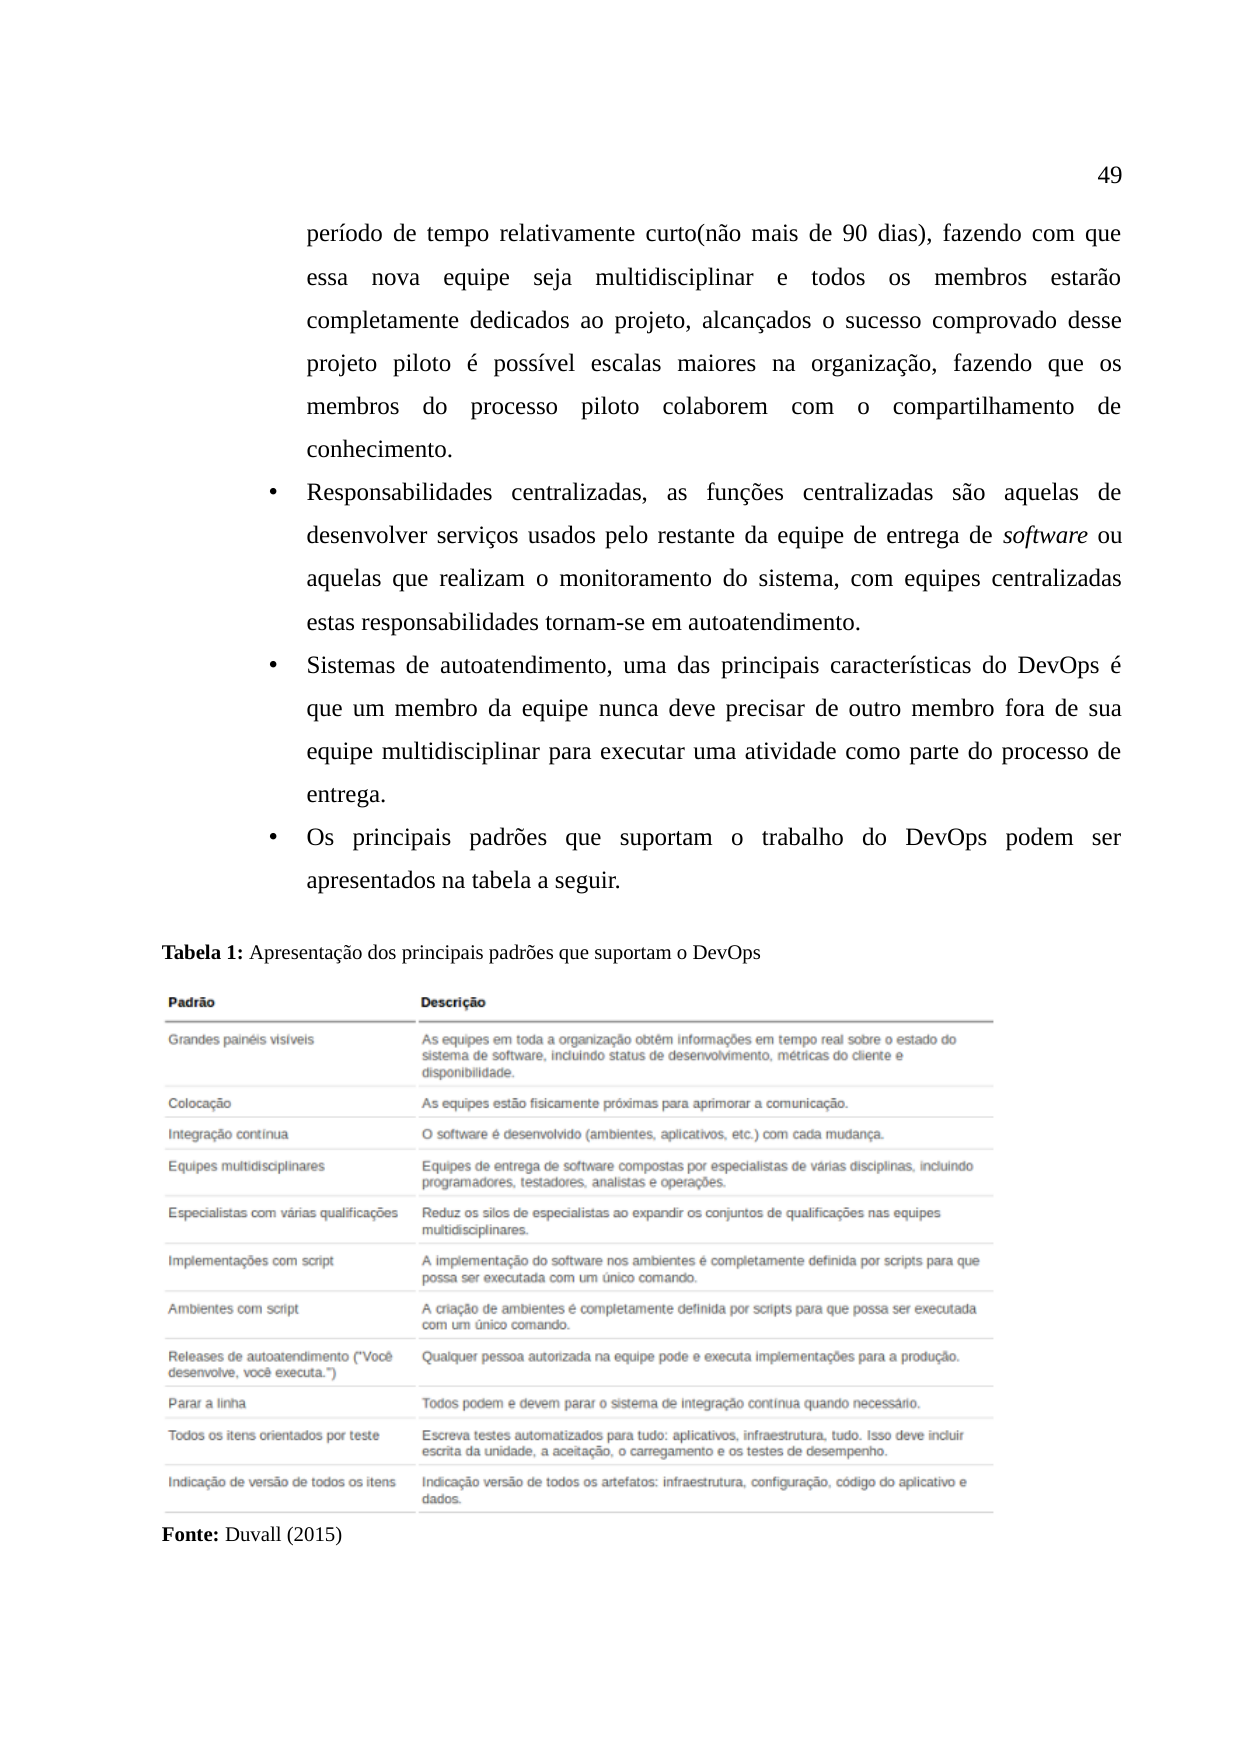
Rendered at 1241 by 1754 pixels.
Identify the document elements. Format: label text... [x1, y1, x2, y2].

picture [161, 989, 1002, 1523]
list Responsabilidades centralizadas, as funções centralizadas são aquelas de desenvolver serviços usados pelo restante da equipe de entrega de software ou aquelas que realizam o monitoramento do sistema, com equipes centralizadas estas responsabilidades tornam-se em autoatendimento. [269, 477, 1122, 635]
text Fonte: Duvall (2015) [162, 1523, 1001, 1546]
text Tabela 1: Apresentação dos principais padrões que suportam o DevOps [162, 940, 1001, 964]
list Os principais padrões que suportam o trabalho do DevOps podem ser apresentados na tabela a seguir. [269, 822, 1122, 894]
list Sistemas de autoatendimento, uma das principais características do DevOps é que um membro da equipe nunca deve precisar de outro membro fora de sua equipe multidisciplinar para executar uma atividade como parte do processo de entrega. [269, 650, 1122, 808]
list período de tempo relativamente curto(não mais de 90 dias), fazendo com que essa nova equipe seja multidisciplinar e todos os membros estarão completamente dedicados ao projeto, alcançados o sucesso comprovado desse projeto piloto é possível escalas maiores na organização, fazendo que os membros do processo piloto colaborem com o compartilhamento de conhecimento. [269, 218, 1122, 463]
